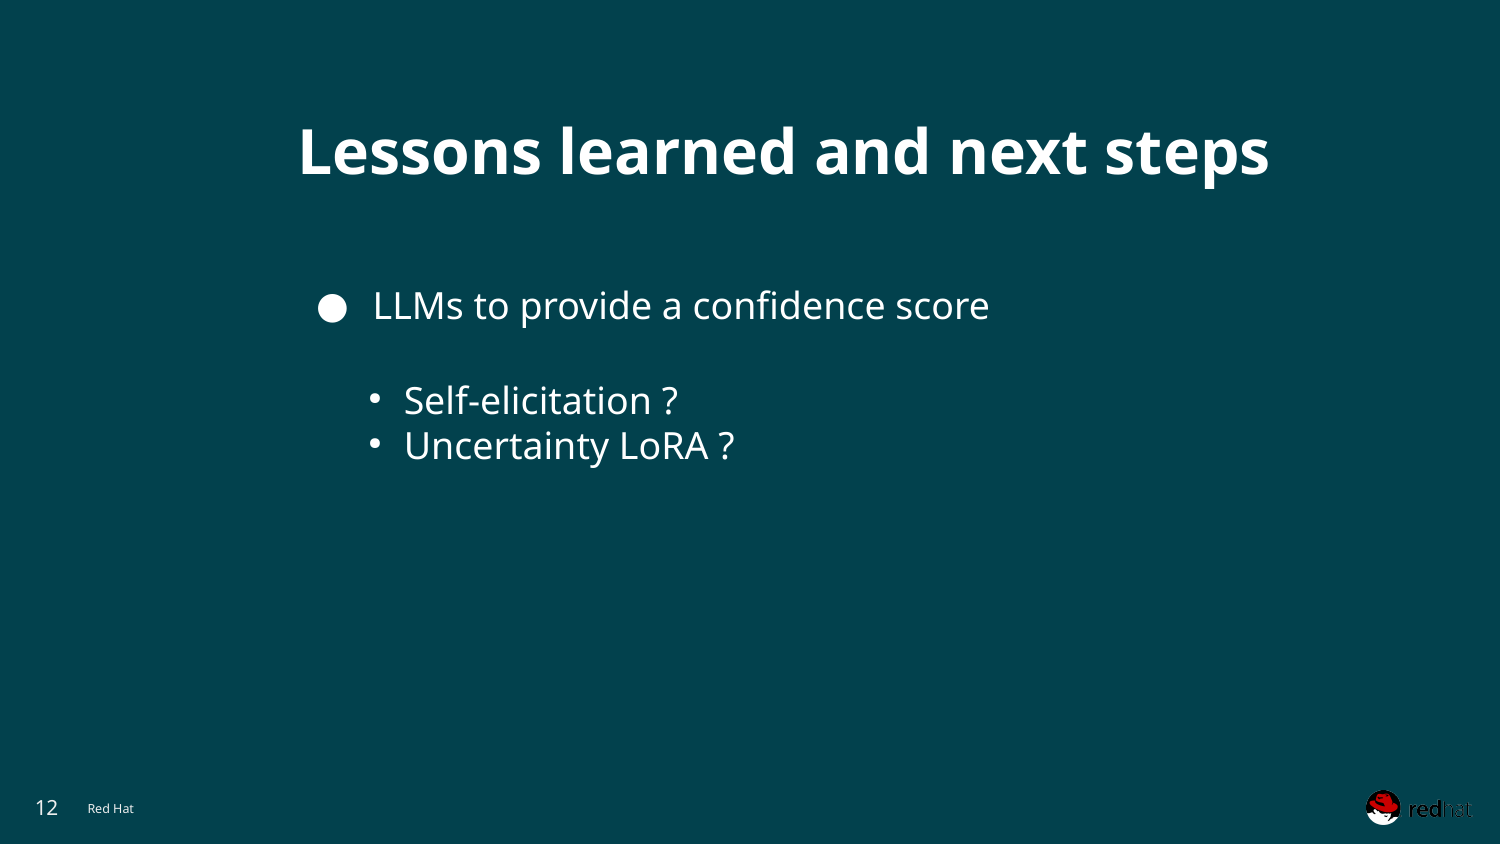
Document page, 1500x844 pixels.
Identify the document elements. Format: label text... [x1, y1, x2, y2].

picture [1366, 790, 1474, 825]
text_box LLMs to provide a confidence score Self-elicitation ? Uncertainty LoRA ? [282, 221, 1359, 708]
text_box Lessons learned and next steps [282, 96, 1445, 202]
slide_number [16, 776, 77, 842]
